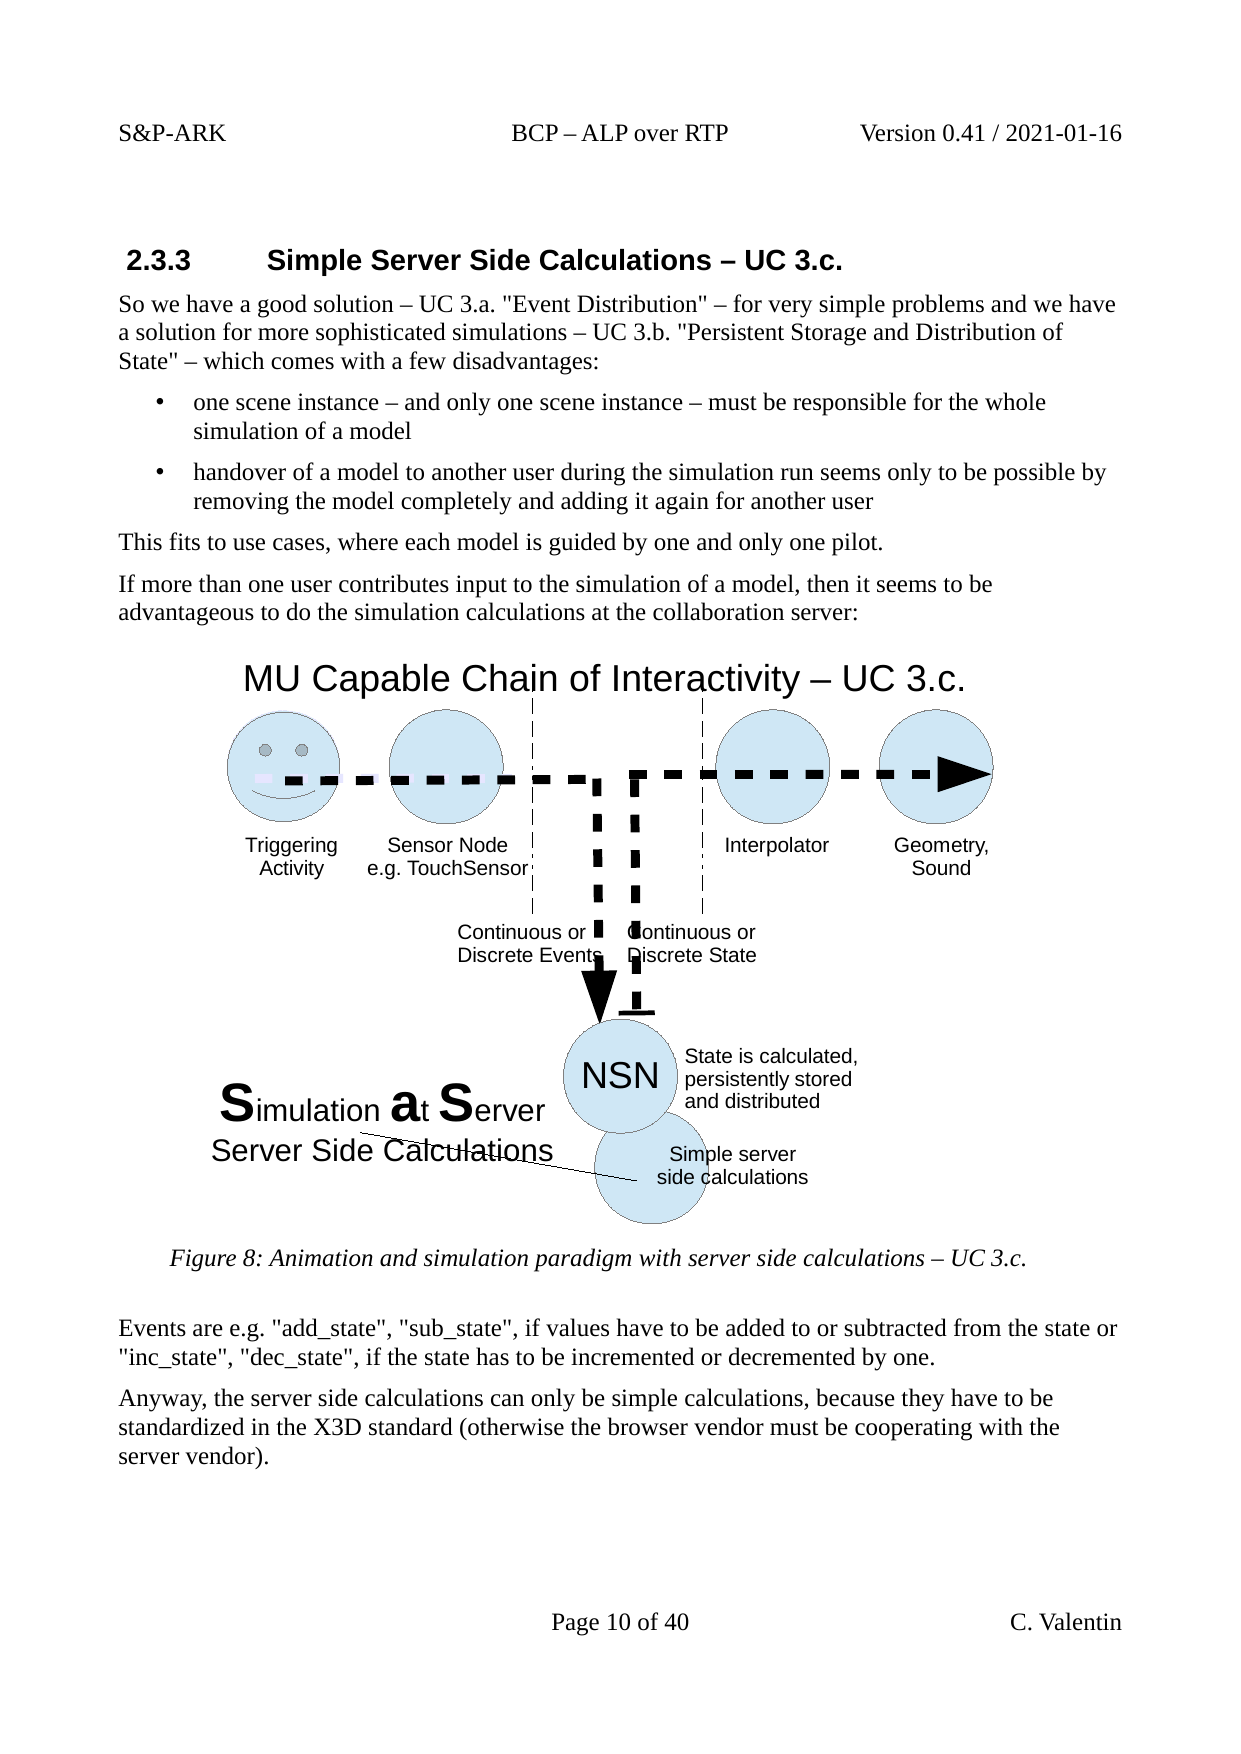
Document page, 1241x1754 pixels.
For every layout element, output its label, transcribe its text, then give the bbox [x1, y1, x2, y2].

text This fits to use cases, where each model is guided by one and only one pilot. [118, 527, 1122, 556]
subtitle Simple Server Side Calculations – UC 3.c. [118, 243, 1122, 276]
text Figure 8: Animation and simulation paradigm with server side calculations – UC 3.c. [169, 648, 1072, 1272]
text Anyway, the server side calculations can only be simple calculations, because they have to be standardized in the X3D standard (otherwise the browser vendor must be cooperating with the server vendor). [118, 1383, 1122, 1469]
text So we have a good solution – UC 3.a. "Event Distribution" – for very simple problems and we have a solution for more sophisticated simulations – UC 3.b. "Persistent Storage and Distribution of State" – which comes with a few disadvantages: [118, 289, 1122, 375]
list one scene instance – and only one scene instance – must be responsible for the whole simulation of a model [156, 387, 1122, 445]
list handover of a model to another user during the simulation run seems only to be possible by removing the model completely and adding it again for another user [156, 457, 1122, 515]
text Events are e.g. "add_state", "sub_state", if values have to be added to or subtracted from the state or "inc_state", "dec_state", if the state has to be incremented or decremented by one. [118, 1313, 1122, 1371]
text If more than one user contributes input to the simulation of a model, then it seems to be advantageous to do the simulation calculations at the collaboration server: [118, 569, 1122, 626]
